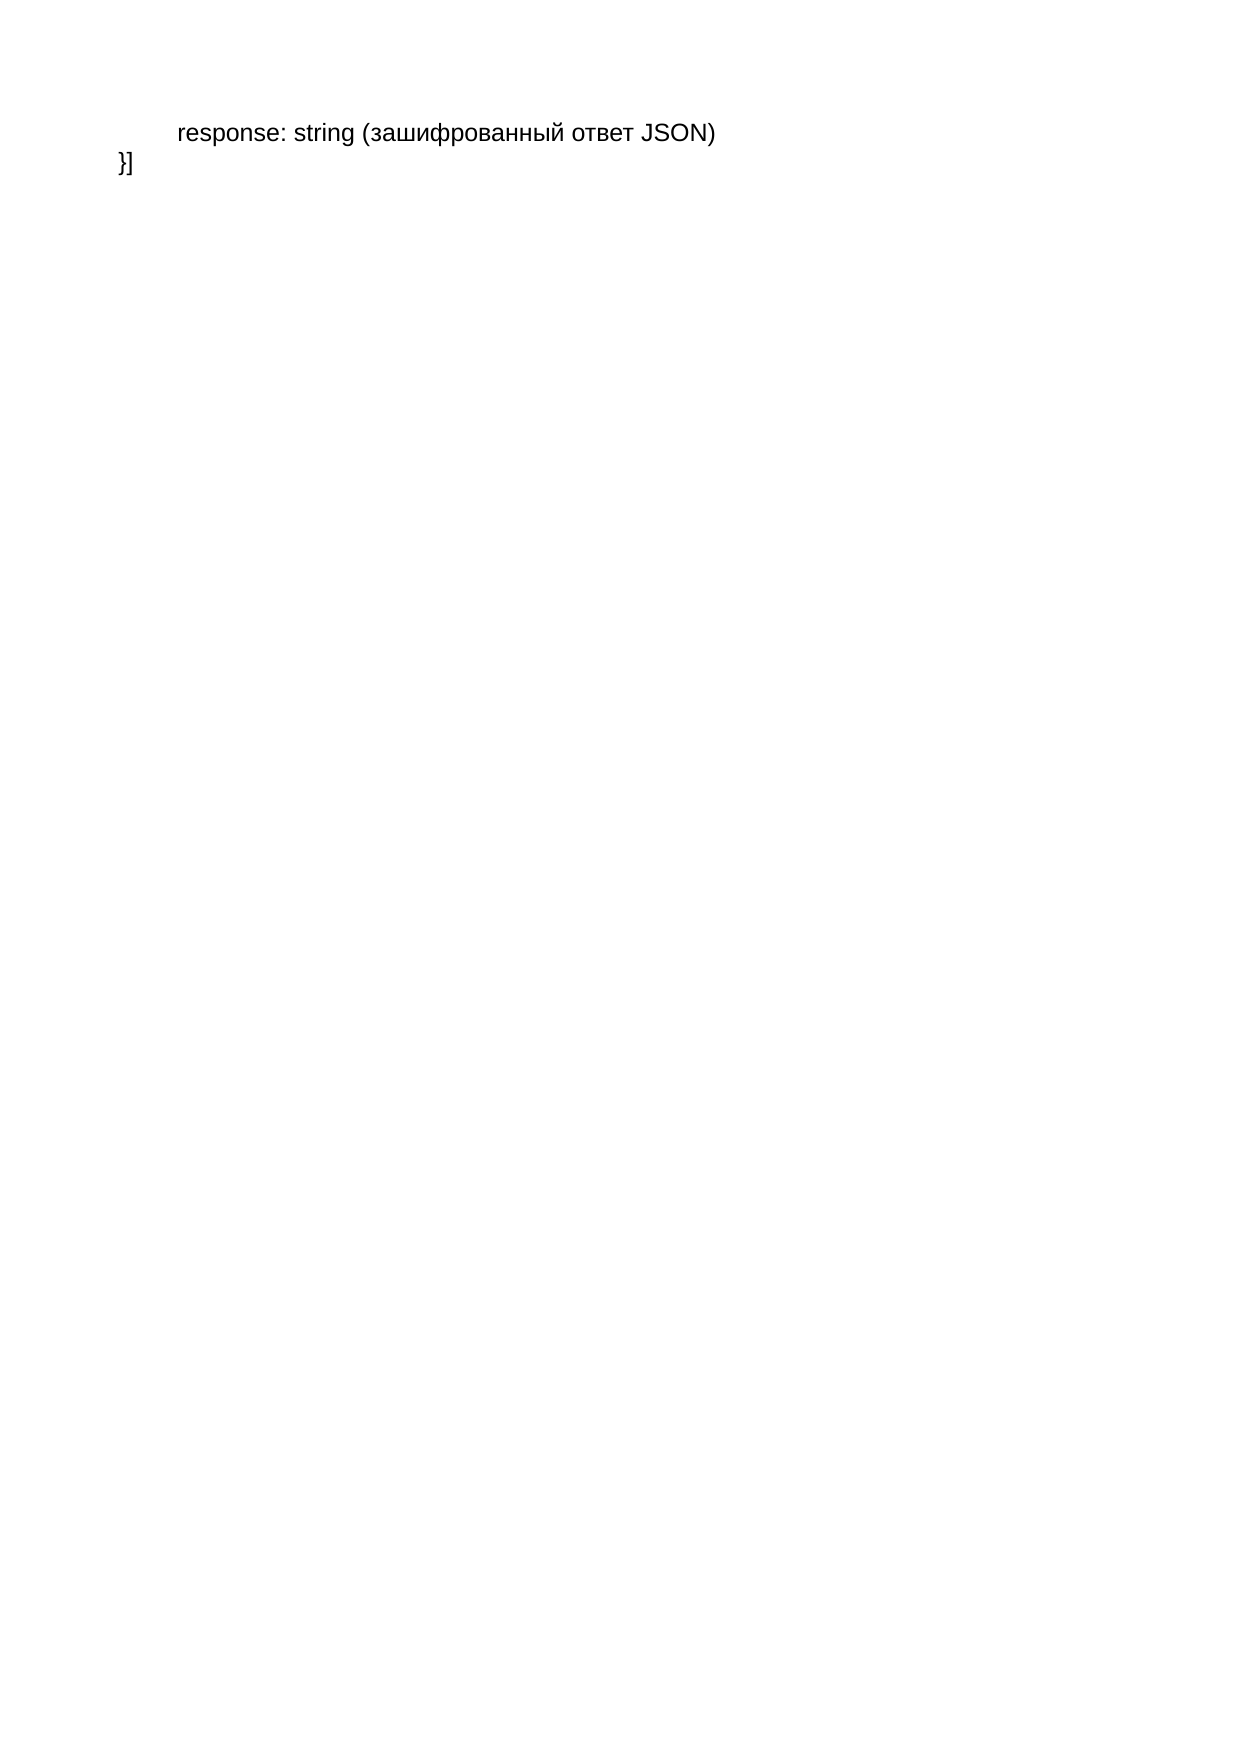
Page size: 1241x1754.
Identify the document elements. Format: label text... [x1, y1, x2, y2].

text }] [118, 147, 1122, 176]
text response: string (зашифрованный ответ JSON) [118, 118, 1122, 147]
